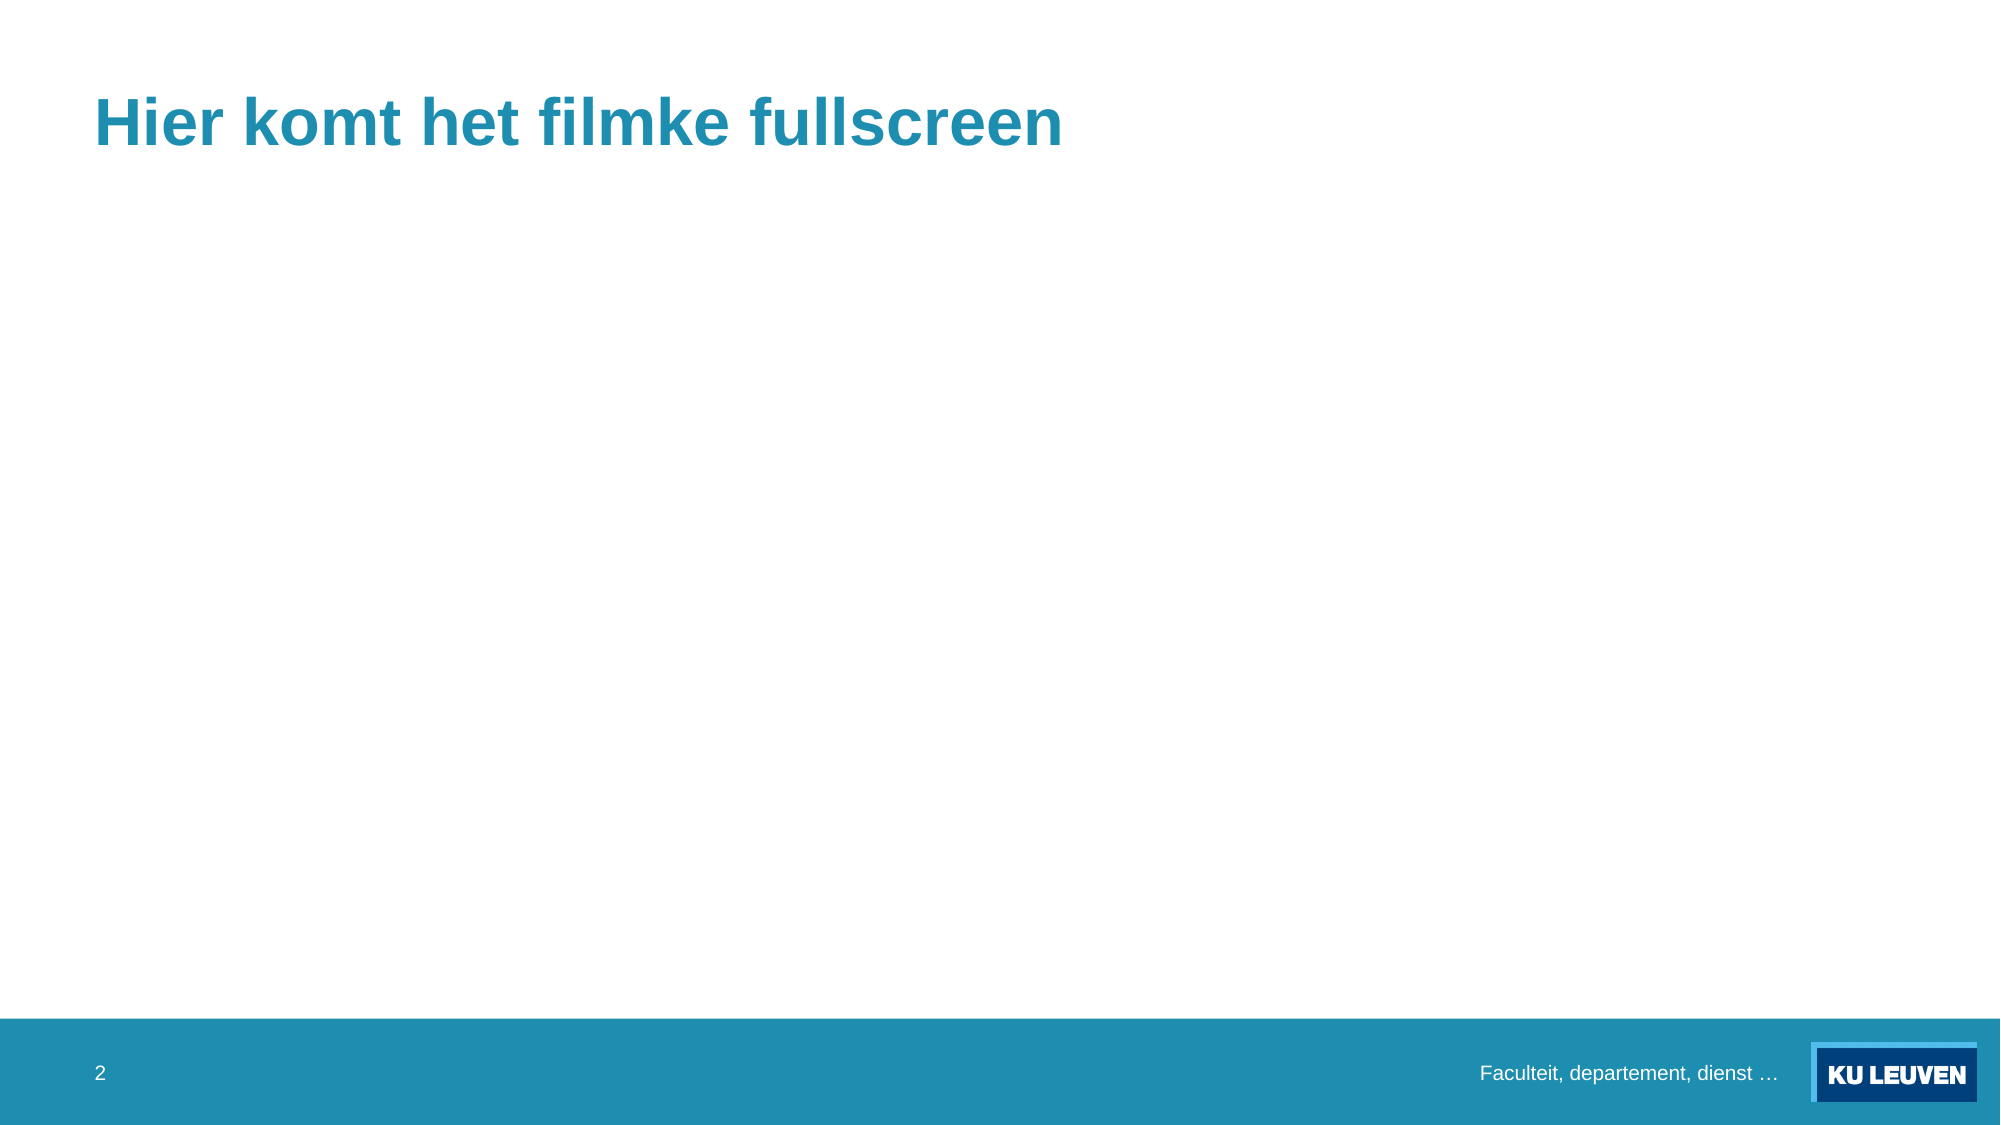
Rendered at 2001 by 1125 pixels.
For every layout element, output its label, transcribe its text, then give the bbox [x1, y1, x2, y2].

picture [1811, 1042, 1977, 1102]
title Hier komt het filmke fullscreen [94, 49, 1906, 189]
